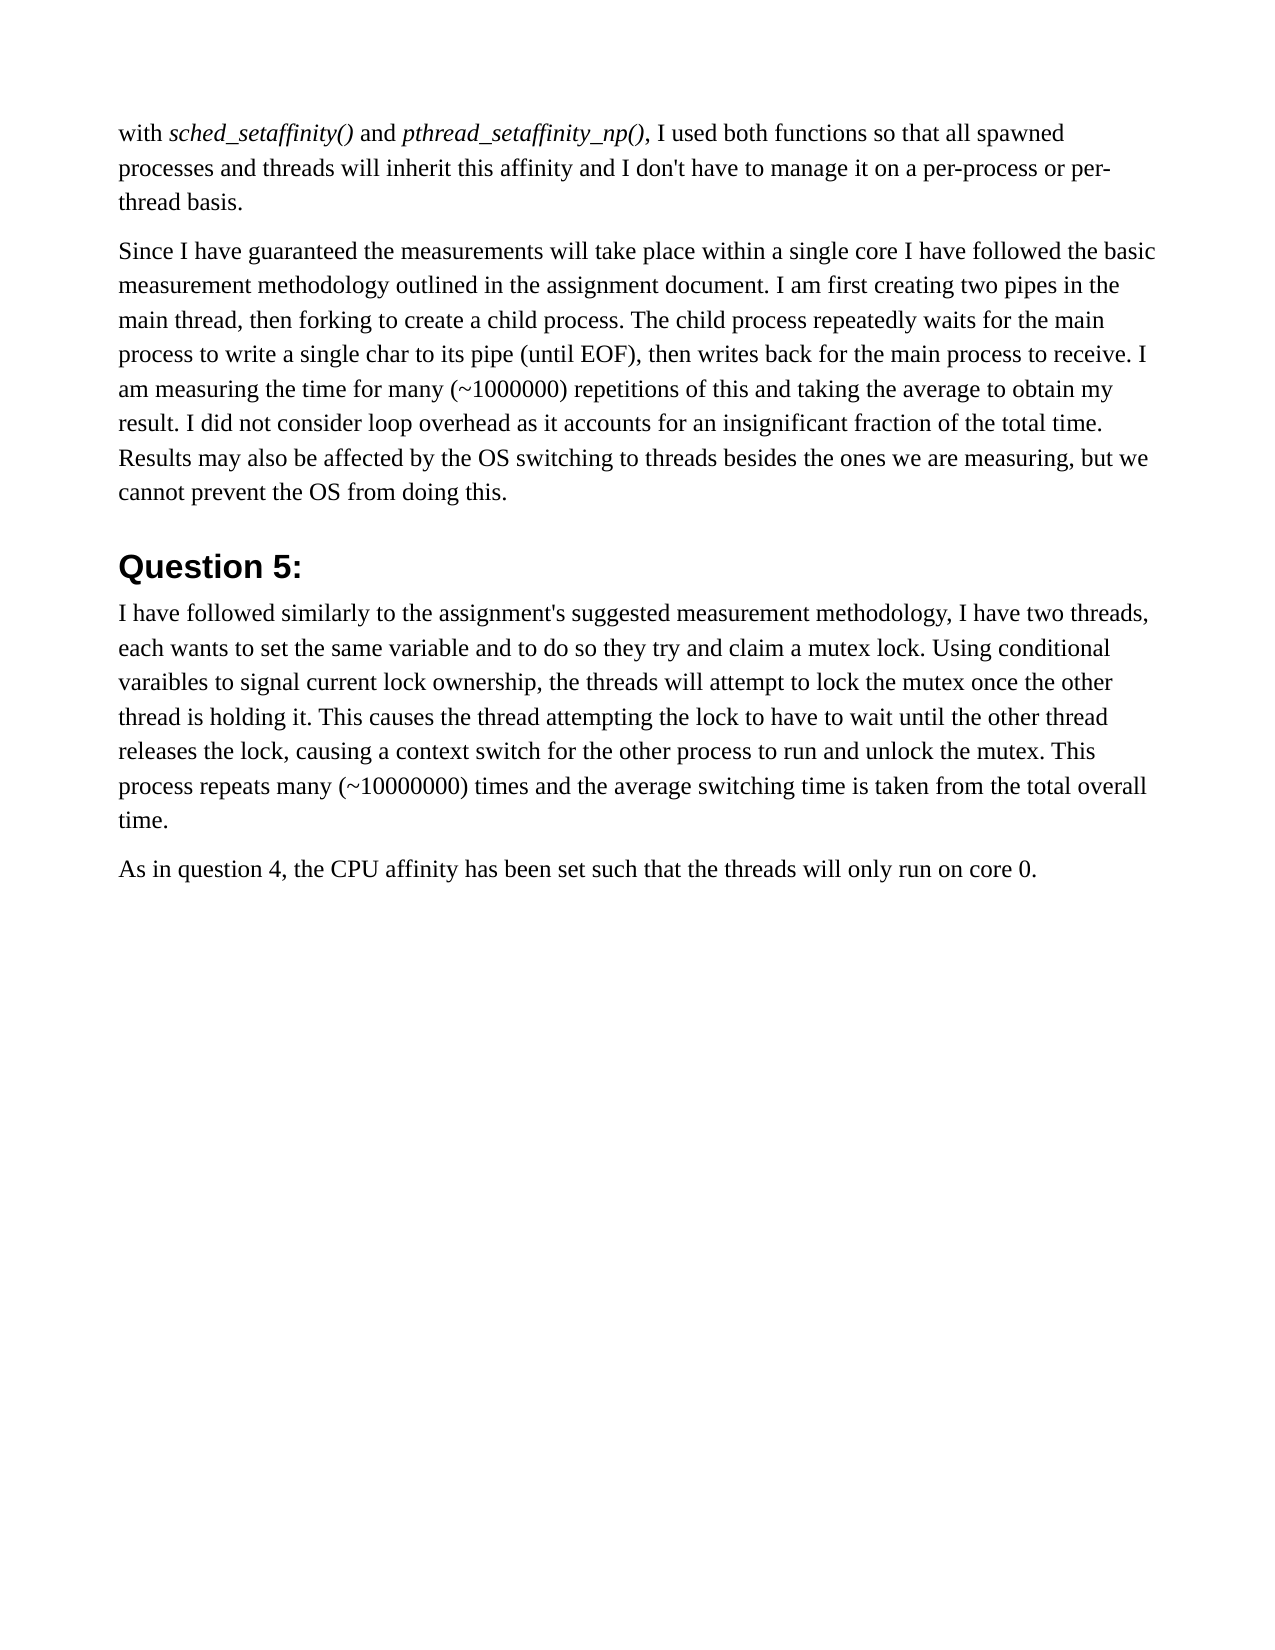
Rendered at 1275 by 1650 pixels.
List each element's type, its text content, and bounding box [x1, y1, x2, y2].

text Since I have guaranteed the measurements will take place within a single core I have followed the basic measurement methodology outlined in the assignment document. I am first creating two pipes in the main thread, then forking to create a child process. The child process repeatedly waits for the main process to write a single char to its pipe (until EOF), then writes back for the main process to receive. I am measuring the time for many (~1000000) repetitions of this and taking the average to obtain my result. I did not consider loop overhead as it accounts for an insignificant fraction of the total time. Results may also be affected by the OS switching to threads besides the ones we are measuring, but we cannot prevent the OS from doing this. [118, 236, 1157, 506]
text I have followed similarly to the assignment's suggested measurement methodology, I have two threads, each wants to set the same variable and to do so they try and claim a mutex lock. Using conditional varaibles to signal current lock ownership, the threads will attempt to lock the mutex once the other thread is holding it. This causes the thread attempting the lock to have to wait until the other thread releases the lock, causing a context switch for the other process to run and unlock the mutex. This process repeats many (~10000000) times and the average switching time is taken from the total overall time. [118, 598, 1157, 834]
text with sched_setaffinity() and pthread_setaffinity_np(), I used both functions so that all spawned processes and threads will inherit this affinity and I don't have to manage it on a per-process or per-thread basis. [118, 118, 1157, 216]
text As in question 4, the CPU affinity has been set such that the threads will only run on core 0. [118, 854, 1157, 883]
subtitle Question 5: [118, 547, 1157, 586]
